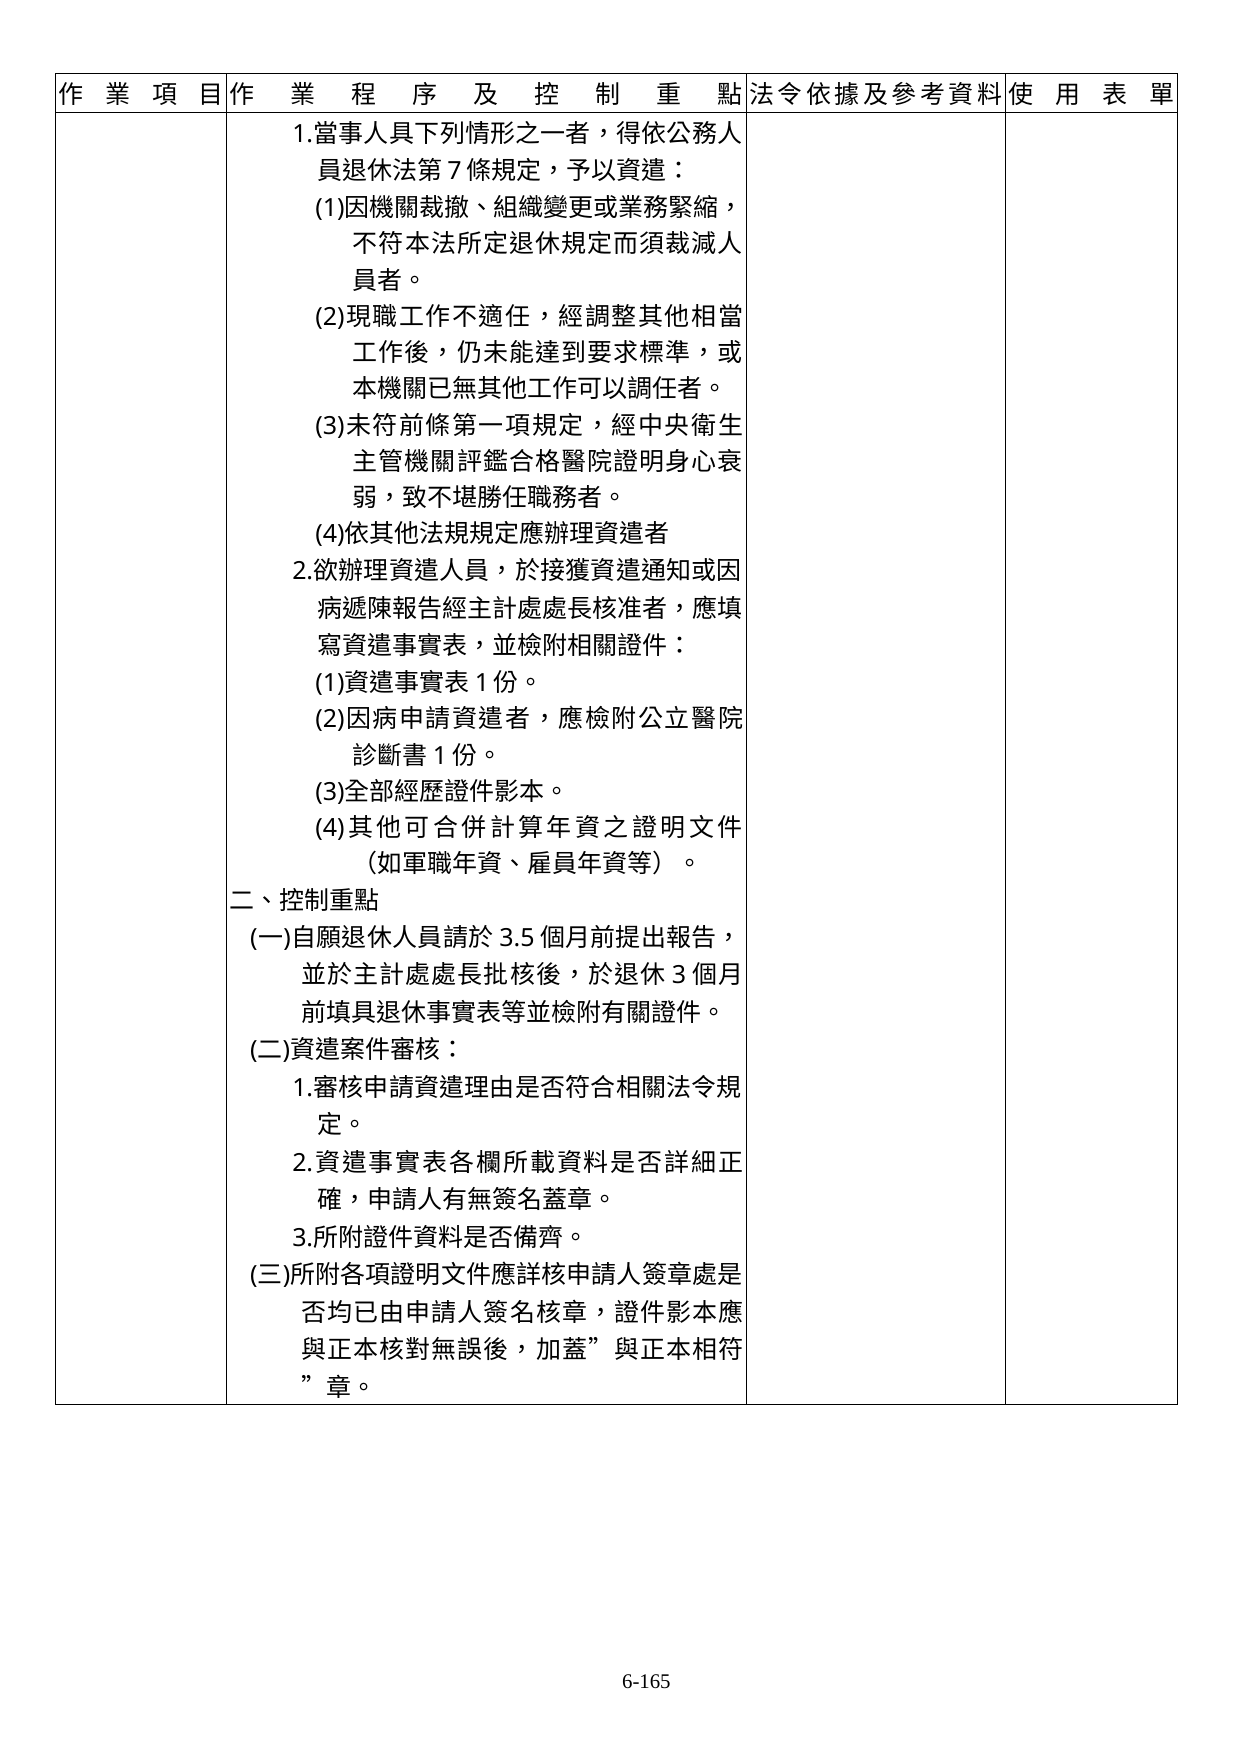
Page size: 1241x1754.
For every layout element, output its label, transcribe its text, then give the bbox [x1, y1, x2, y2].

table_cell [1006, 113, 1177, 1404]
table_cell 1.當事人具下列情形之一者，得依公務人員退休法第7條規定，予以資遣： (1)因機關裁撤、組織變更或業務緊縮，不符本法所定退休規定而須裁減人員者。 (2)現職工作不適任，經調整其他相當工作後，仍未能達到要求標準，或本機關已無其他工作可以調任者。 (3)未符前條第一項規定，經中央衛生主管機關評鑑合格醫院證明身心衰弱，致不堪勝任職務者。 (4)依其他法規規定應辦理資遣者 2.欲辦理資遣人員，於接獲資遣通知或因病遞陳報告經主計處處長核准者，應填寫資遣事實表，並檢附相關證件： (1)資遣事實表1份。 (2)因病申請資遣者，應檢附公立醫院診斷書1份。 (3)全部經歷證件影本。 (4)其他可合併計算年資之證明文件（如軍職年資、雇員年資等）。 二、控制重點 (一)自願退休人員請於3.5個月前提出報告，並於主計處處長批核後，於退休3個月前填具退休事實表等並檢附有關證件。 (二)資遣案件審核： 1.審核申請資遣理由是否符合相關法令規定。 2.資遣事實表各欄所載資料是否詳細正確，申請人有無簽名蓋章。 3.所附證件資料是否備齊。 (三)所附各項證明文件應詳核申請人簽章處是否均已由申請人簽名核章，證件影本應與正本核對無誤後，加蓋”與正本相符”章。 [227, 113, 746, 1404]
table_cell [56, 113, 226, 1404]
table_header 法令依據及參考資料 [747, 74, 1005, 112]
table_header 使用表單 [1006, 74, 1177, 112]
table_header 作業項目 [56, 74, 226, 112]
table_header 作業程序及控制重點 [227, 74, 746, 112]
table_cell [747, 113, 1005, 1404]
